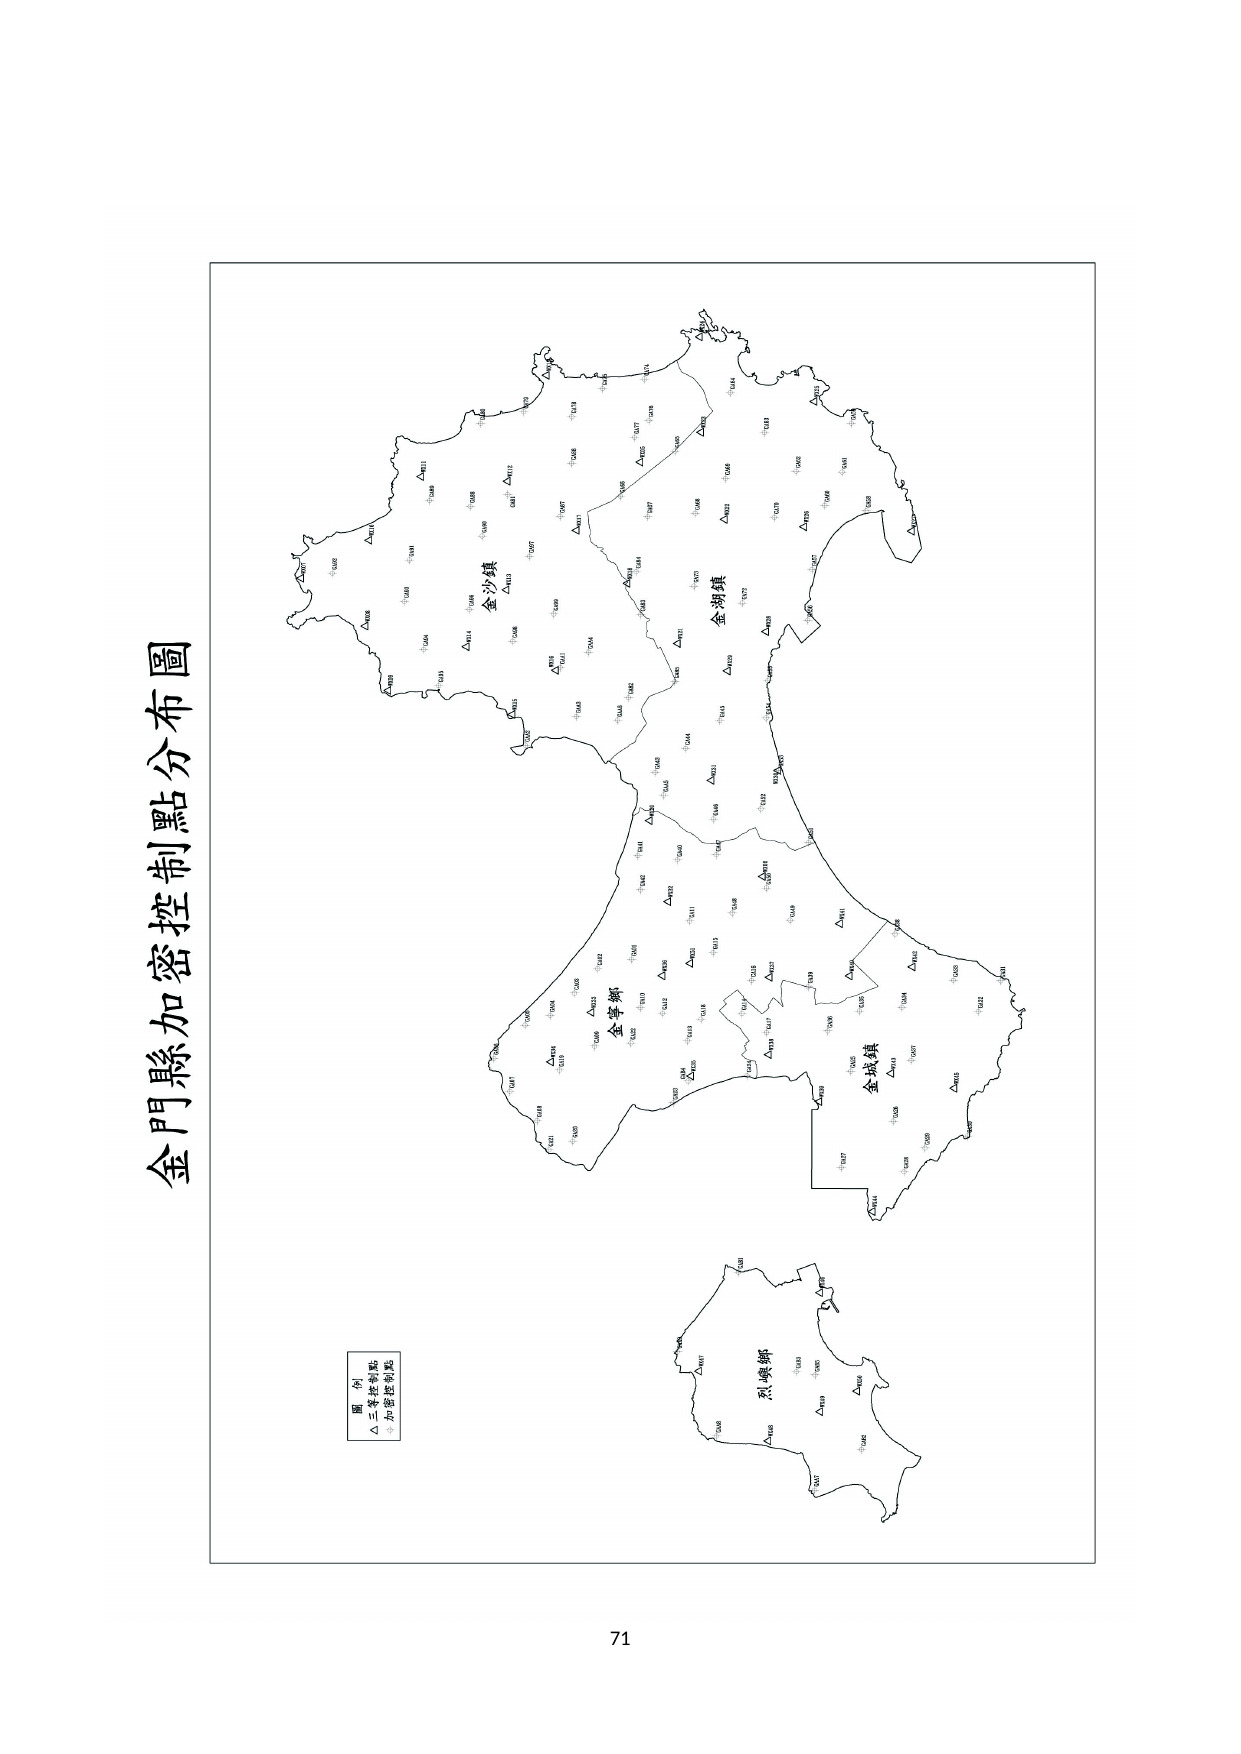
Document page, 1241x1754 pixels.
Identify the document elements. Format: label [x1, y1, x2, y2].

picture [103, 203, 1137, 1622]
